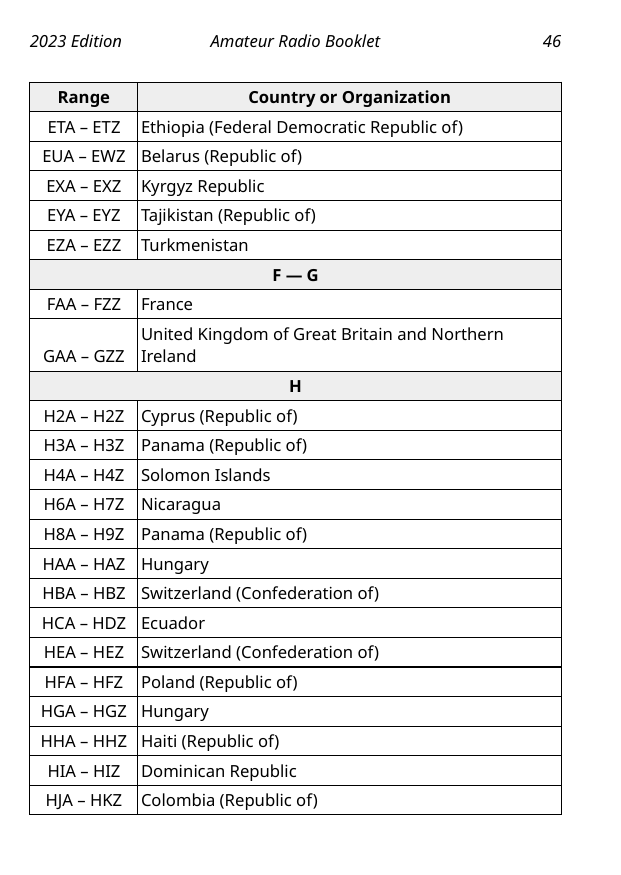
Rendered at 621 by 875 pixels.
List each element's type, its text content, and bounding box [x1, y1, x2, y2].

table_cell H2A – H2Z [30, 401, 137, 430]
table_cell EUA – EWZ [30, 142, 137, 170]
table_cell HIA – HIZ [30, 756, 137, 785]
table_cell F — G [30, 260, 561, 289]
table_cell EYA – EYZ [30, 201, 137, 229]
table_cell Poland (Republic of) [138, 668, 561, 696]
table_cell HHA – HHZ [30, 727, 137, 755]
table_cell Dominican Republic [138, 756, 561, 785]
table_cell HAA – HAZ [30, 549, 137, 578]
table_cell Belarus (Republic of) [138, 142, 561, 170]
table_cell Ethiopia (Federal Democratic Republic of) [138, 112, 561, 141]
table_cell HCA – HDZ [30, 608, 137, 637]
table_cell Switzerland (Confederation of) [138, 579, 561, 607]
table_cell Panama (Republic of) [138, 520, 561, 548]
table_cell Switzerland (Confederation of) [138, 638, 561, 666]
table_cell France [138, 290, 561, 318]
table_cell Ecuador [138, 608, 561, 637]
table_cell GAA – GZZ [30, 319, 137, 371]
table_header Range [30, 83, 137, 111]
table_cell H8A – H9Z [30, 520, 137, 548]
table_cell H3A – H3Z [30, 431, 137, 459]
table_cell Solomon Islands [138, 460, 561, 489]
table_cell HFA – HFZ [30, 668, 137, 696]
table_cell Panama (Republic of) [138, 431, 561, 459]
table_cell Haiti (Republic of) [138, 727, 561, 755]
table_cell United Kingdom of Great Britain and Northern Ireland [138, 319, 561, 371]
table_cell Hungary [138, 549, 561, 578]
table_cell FAA – FZZ [30, 290, 137, 318]
table_cell H6A – H7Z [30, 490, 137, 518]
table_cell Kyrgyz Republic [138, 171, 561, 200]
table_cell EZA – EZZ [30, 231, 137, 259]
table_cell HGA – HGZ [30, 697, 137, 726]
table_cell ETA – ETZ [30, 112, 137, 141]
table_cell EXA – EXZ [30, 171, 137, 200]
table_cell Hungary [138, 697, 561, 726]
table_cell Cyprus (Republic of) [138, 401, 561, 430]
table_cell H4A – H4Z [30, 460, 137, 489]
table_cell HJA – HKZ [30, 786, 137, 814]
table_cell Turkmenistan [138, 231, 561, 259]
table_cell Colombia (Republic of) [138, 786, 561, 814]
table_cell Nicaragua [138, 490, 561, 518]
table_header Country or Organization [138, 83, 561, 111]
table_cell H [30, 372, 561, 400]
table_cell HBA – HBZ [30, 579, 137, 607]
table_cell Tajikistan (Republic of) [138, 201, 561, 229]
table_cell HEA – HEZ [30, 638, 137, 666]
